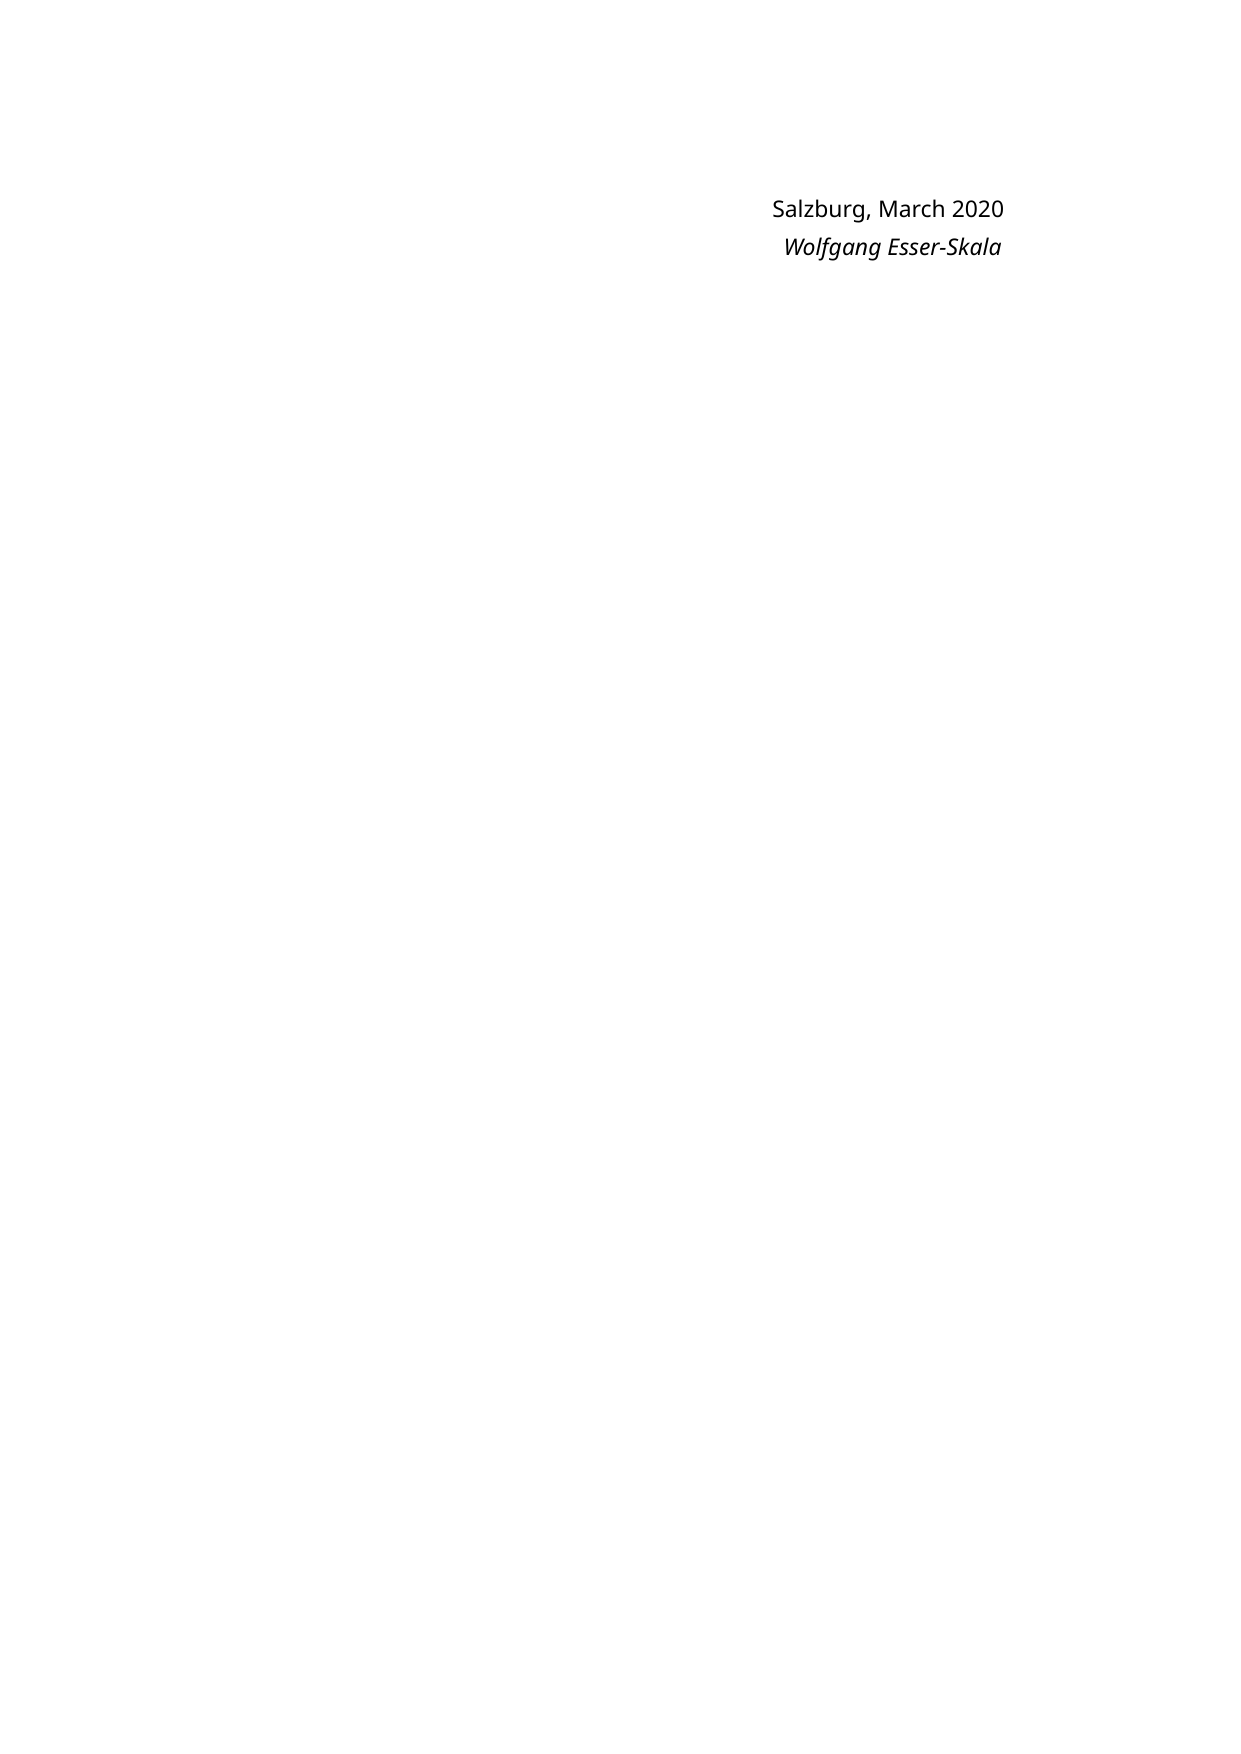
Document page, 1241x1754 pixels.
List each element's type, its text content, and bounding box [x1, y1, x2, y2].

text Salzburg, March 2020 Wolfgang Esser-Skala [118, 193, 1004, 262]
